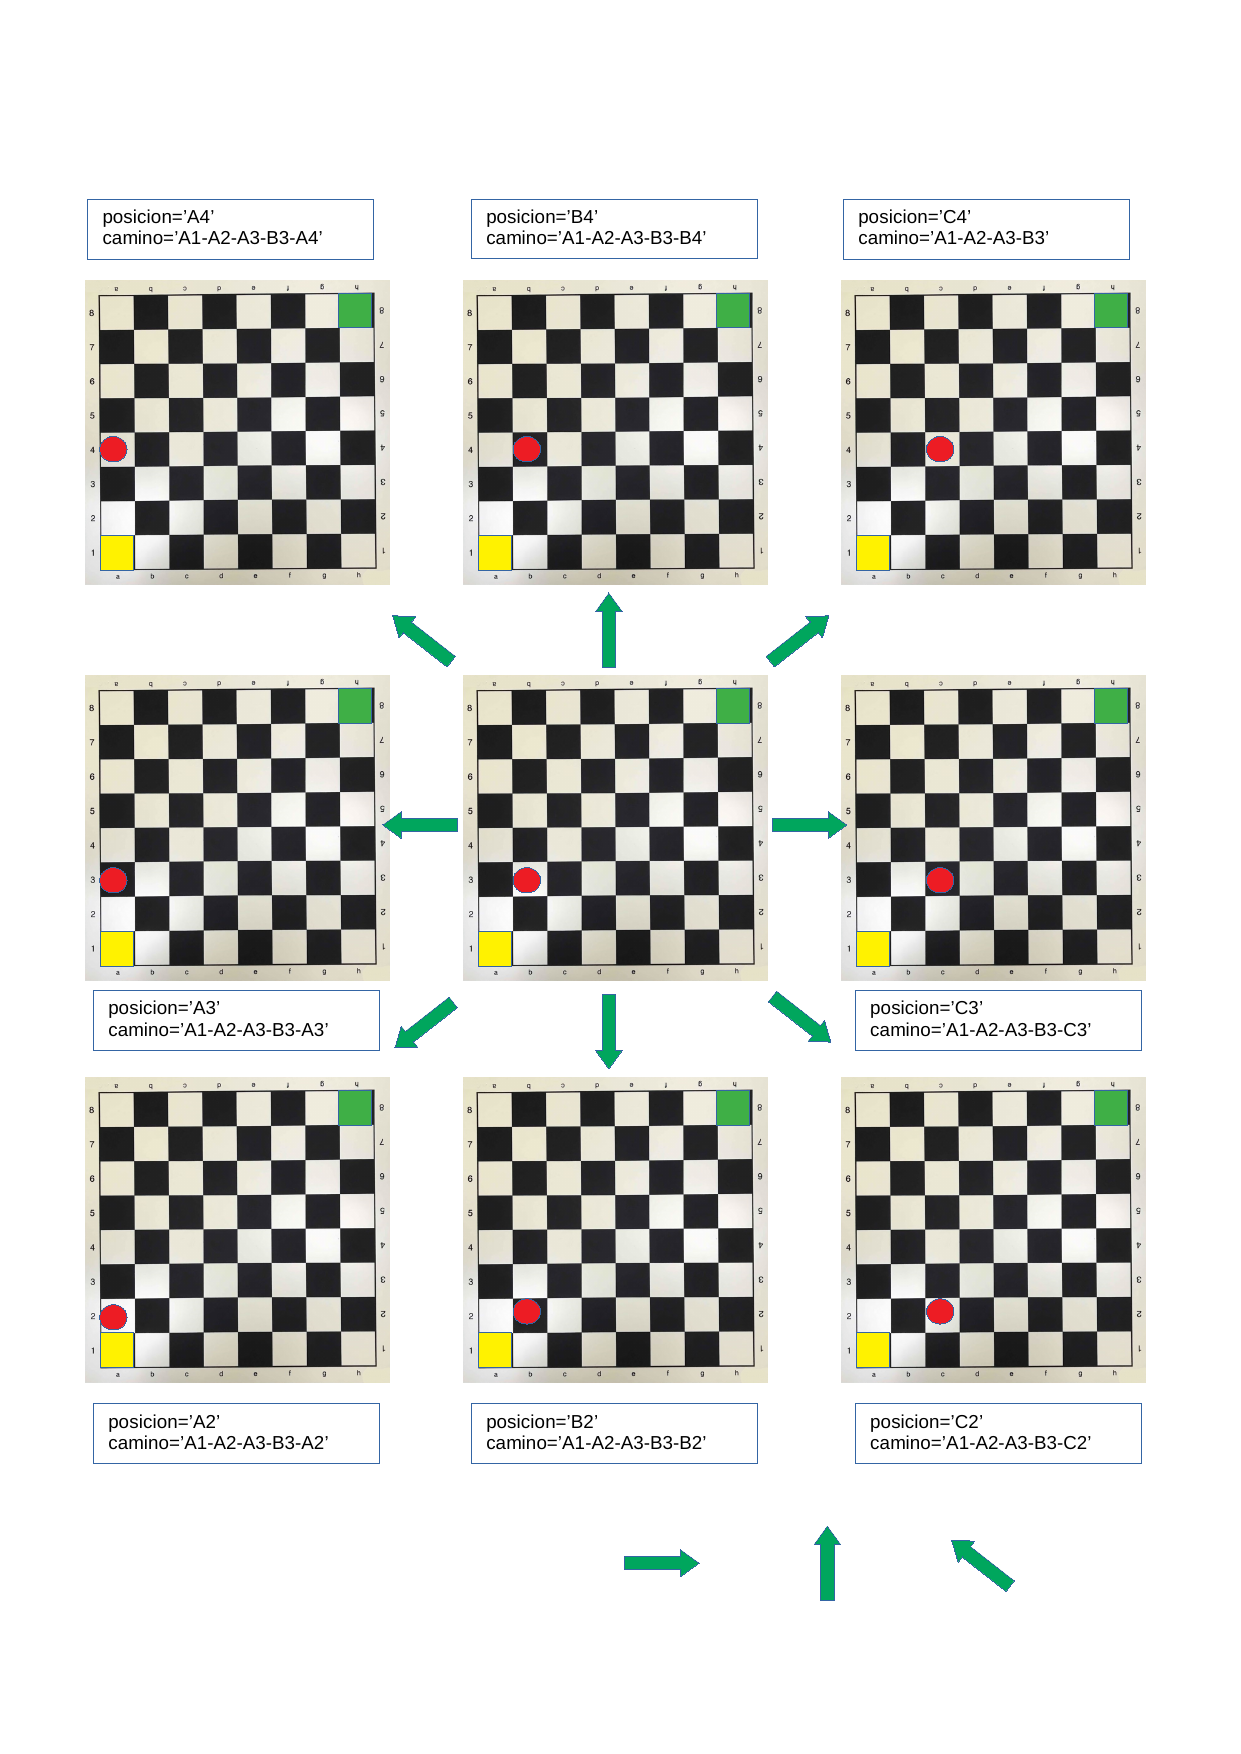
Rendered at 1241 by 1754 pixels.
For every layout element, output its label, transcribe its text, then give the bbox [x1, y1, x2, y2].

text_box [338, 688, 372, 724]
text_box [478, 1332, 512, 1368]
text_box [99, 436, 128, 462]
text_box [100, 1332, 134, 1368]
text_box [478, 931, 512, 967]
text_box [814, 1526, 841, 1601]
picture [85, 280, 390, 585]
picture [463, 280, 768, 585]
text_box posicion=’C4’ camino=’A1-A2-A3-B3’ [843, 199, 1130, 260]
text_box [99, 1304, 128, 1330]
text_box posicion=’A3’ camino=’A1-A2-A3-B3-A3’ [93, 990, 380, 1051]
text_box [394, 997, 458, 1048]
text_box [338, 293, 372, 328]
picture [841, 1077, 1146, 1383]
text_box [856, 1332, 890, 1368]
text_box [768, 991, 831, 1043]
text_box [856, 931, 890, 967]
picture [841, 675, 1146, 981]
text_box [1094, 1090, 1128, 1126]
text_box [513, 436, 541, 462]
text_box posicion=’A4’ camino=’A1-A2-A3-B3-A4’ [87, 199, 374, 260]
text_box [392, 615, 456, 667]
text_box posicion=’A2’ camino=’A1-A2-A3-B3-A2’ [93, 1403, 380, 1464]
text_box posicion=’C3’ camino=’A1-A2-A3-B3-C3’ [855, 990, 1142, 1051]
text_box [624, 1549, 700, 1577]
picture [463, 1077, 768, 1383]
text_box [951, 1540, 1015, 1592]
text_box [716, 688, 750, 724]
text_box [716, 1090, 750, 1126]
text_box [856, 535, 890, 571]
text_box [766, 615, 829, 667]
text_box posicion=’B4’ camino=’A1-A2-A3-B3-B4’ [471, 199, 758, 259]
picture [463, 675, 768, 981]
text_box [1094, 293, 1128, 328]
text_box [772, 811, 847, 839]
picture [85, 1077, 390, 1383]
text_box [513, 1298, 541, 1325]
text_box [926, 867, 954, 893]
text_box [595, 592, 623, 668]
text_box [100, 931, 134, 967]
text_box [382, 811, 458, 839]
text_box [1094, 688, 1128, 724]
text_box [513, 867, 541, 893]
text_box [478, 535, 512, 571]
text_box [338, 1090, 372, 1126]
text_box [926, 436, 954, 462]
text_box [926, 1298, 954, 1325]
text_box [595, 994, 623, 1069]
text_box posicion=’C2’ camino=’A1-A2-A3-B3-C2’ [855, 1403, 1142, 1464]
picture [85, 675, 390, 981]
text_box [100, 535, 134, 571]
picture [841, 280, 1146, 585]
text_box posicion=’B2’ camino=’A1-A2-A3-B3-B2’ [471, 1403, 758, 1464]
text_box [99, 867, 128, 893]
text_box [716, 293, 750, 328]
